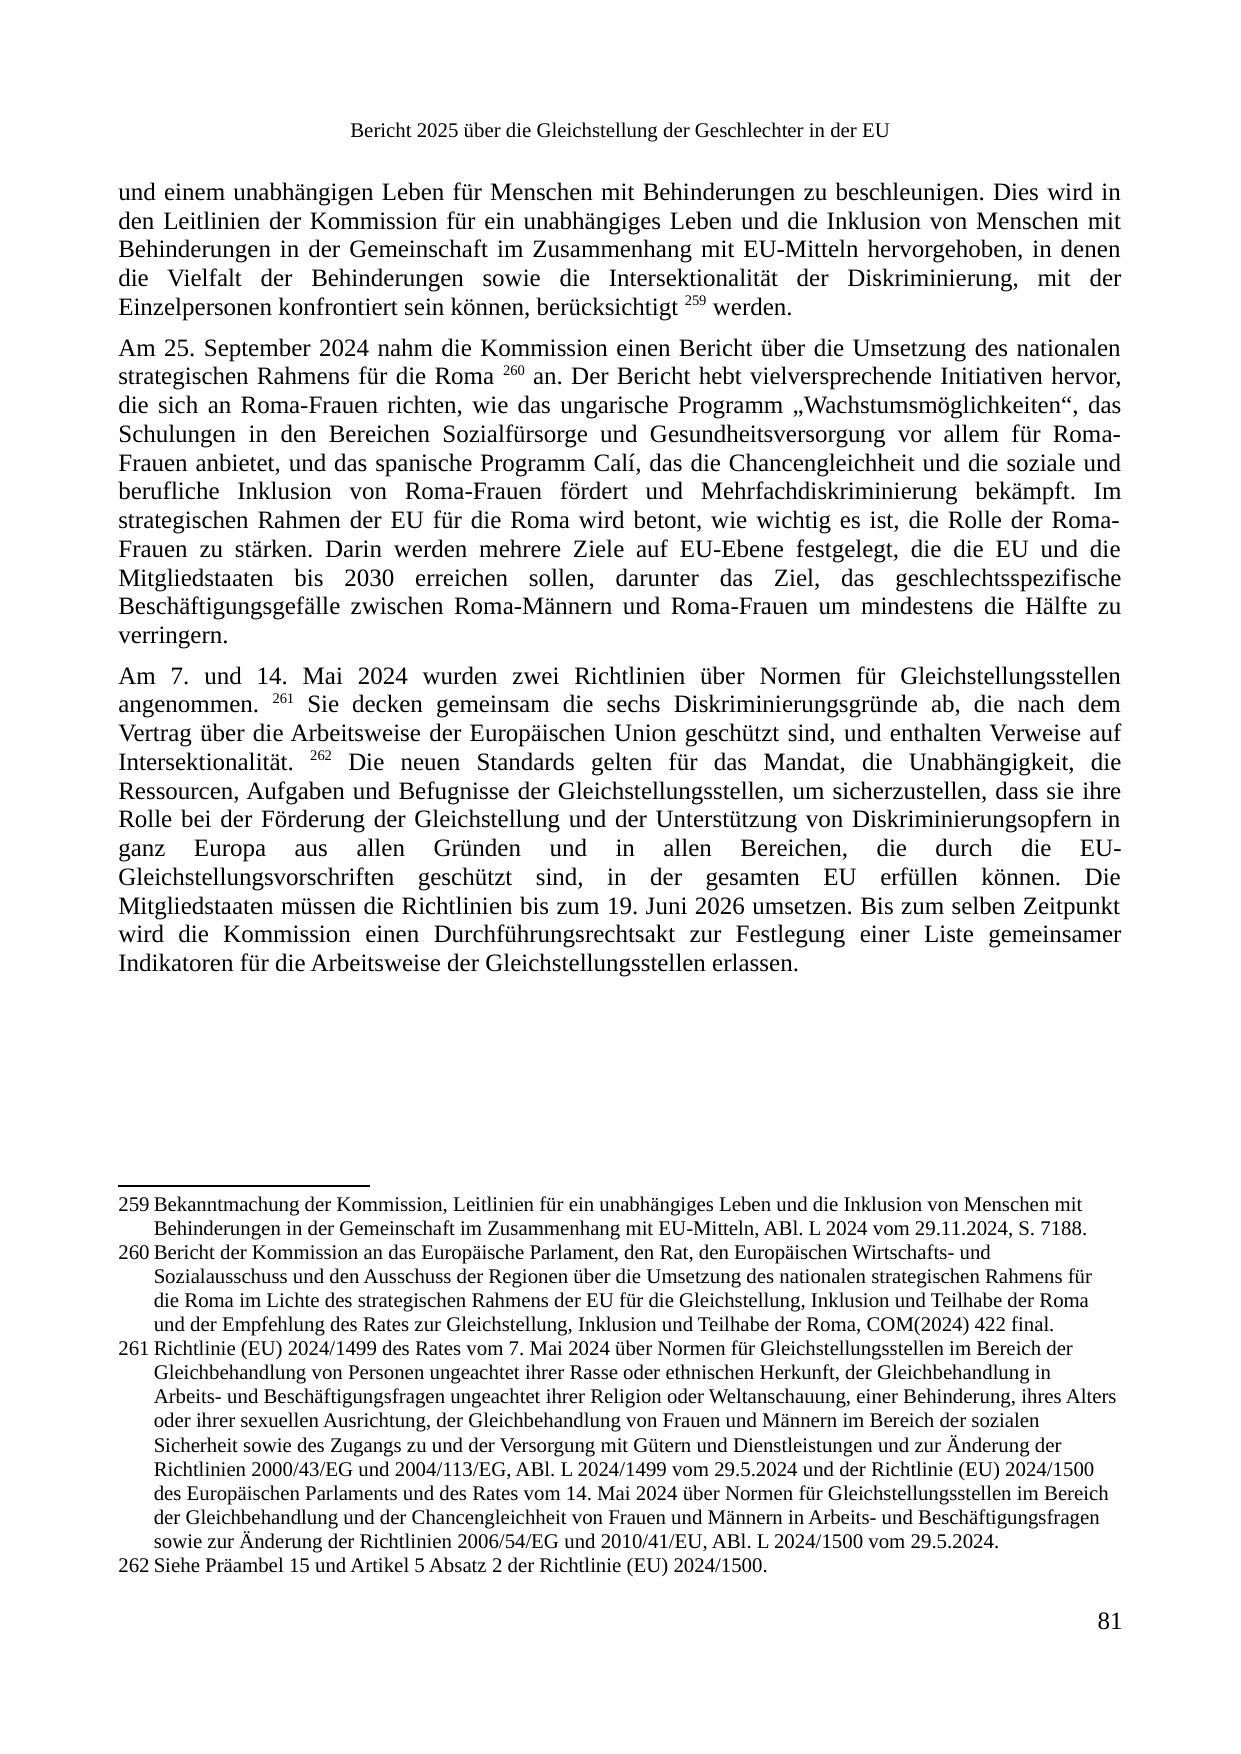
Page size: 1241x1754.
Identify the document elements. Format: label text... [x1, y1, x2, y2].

text Bekanntmachung der Kommission, Leitlinien für ein unabhängiges Leben und die Inklusion von Menschen mit Behinderungen in der Gemeinschaft im Zusammenhang mit EU-Mitteln, ABl. L 2024 vom 29.11.2024, S. 7188. [118, 1192, 1122, 1240]
text Am 25. September 2024 nahm die Kommission einen Bericht über die Umsetzung des nationalen strategischen Rahmens für die Roma an. Der Bericht hebt vielversprechende Initiativen hervor, die sich an Roma-Frauen richten, wie das ungarische Programm „Wachstumsmöglichkeiten“, das Schulungen in den Bereichen Sozialfürsorge und Gesundheitsversorgung vor allem für Roma-Frauen anbietet, und das spanische Programm Calí, das die Chancengleichheit und die soziale und berufliche Inklusion von Roma-Frauen fördert und Mehrfachdiskriminierung bekämpft. Im strategischen Rahmen der EU für die Roma wird betont, wie wichtig es ist, die Rolle der Roma-Frauen zu stärken. Darin werden mehrere Ziele auf EU-Ebene festgelegt, die die EU und die Mitgliedstaaten bis 2030 erreichen sollen, darunter das Ziel, das geschlechtsspezifische Beschäftigungsgefälle zwischen Roma-Männern und Roma-Frauen um mindestens die Hälfte zu verringern. [118, 333, 1122, 649]
text und einem unabhängigen Leben für Menschen mit Behinderungen zu beschleunigen. Dies wird in den Leitlinien der Kommission für ein unabhängiges Leben und die Inklusion von Menschen mit Behinderungen in der Gemeinschaft im Zusammenhang mit EU-Mitteln hervorgehoben, in denen die Vielfalt der Behinderungen sowie die Intersektionalität der Diskriminierung, mit der Einzelpersonen konfrontiert sein können, berücksichtigt werden. [118, 177, 1122, 321]
text Bericht der Kommission an das Europäische Parlament, den Rat, den Europäischen Wirtschafts- und Sozialausschuss und den Ausschuss der Regionen über die Umsetzung des nationalen strategischen Rahmens für die Roma im Lichte des strategischen Rahmens der EU für die Gleichstellung, Inklusion und Teilhabe der Roma und der Empfehlung des Rates zur Gleichstellung, Inklusion und Teilhabe der Roma, COM(2024) 422 final. [118, 1240, 1122, 1336]
text Richtlinie (EU) 2024/1499 des Rates vom 7. Mai 2024 über Normen für Gleichstellungsstellen im Bereich der Gleichbehandlung von Personen ungeachtet ihrer Rasse oder ethnischen Herkunft, der Gleichbehandlung in Arbeits- und Beschäftigungsfragen ungeachtet ihrer Religion oder Weltanschauung, einer Behinderung, ihres Alters oder ihrer sexuellen Ausrichtung, der Gleichbehandlung von Frauen und Männern im Bereich der sozialen Sicherheit sowie des Zugangs zu und der Versorgung mit Gütern und Dienstleistungen und zur Änderung der Richtlinien 2000/43/EG und 2004/113/EG, ABl. L 2024/1499 vom 29.5.2024 und der Richtlinie (EU) 2024/1500 des Europäischen Parlaments und des Rates vom 14. Mai 2024 über Normen für Gleichstellungsstellen im Bereich der Gleichbehandlung und der Chancengleichheit von Frauen und Männern in Arbeits- und Beschäftigungsfragen sowie zur Änderung der Richtlinien 2006/54/EG und 2010/41/EU, ABl. L 2024/1500 vom 29.5.2024. [118, 1336, 1122, 1553]
text Siehe Präambel 15 und Artikel 5 Absatz 2 der Richtlinie (EU) 2024/1500. [118, 1553, 1122, 1577]
text Am 7. und 14. Mai 2024 wurden zwei Richtlinien über Normen für Gleichstellungsstellen angenommen. Sie decken gemeinsam die sechs Diskriminierungsgründe ab, die nach dem Vertrag über die Arbeitsweise der Europäischen Union geschützt sind, und enthalten Verweise auf Intersektionalität. Die neuen Standards gelten für das Mandat, die Unabhängigkeit, die Ressourcen, Aufgaben und Befugnisse der Gleichstellungsstellen, um sicherzustellen, dass sie ihre Rolle bei der Förderung der Gleichstellung und der Unterstützung von Diskriminierungsopfern in ganz Europa aus allen Gründen und in allen Bereichen, die durch die EU-Gleichstellungsvorschriften geschützt sind, in der gesamten EU erfüllen können. Die Mitgliedstaaten müssen die Richtlinien bis zum 19. Juni 2026 umsetzen. Bis zum selben Zeitpunkt wird die Kommission einen Durchführungsrechtsakt zur Festlegung einer Liste gemeinsamer Indikatoren für die Arbeitsweise der Gleichstellungsstellen erlassen. [118, 661, 1122, 977]
